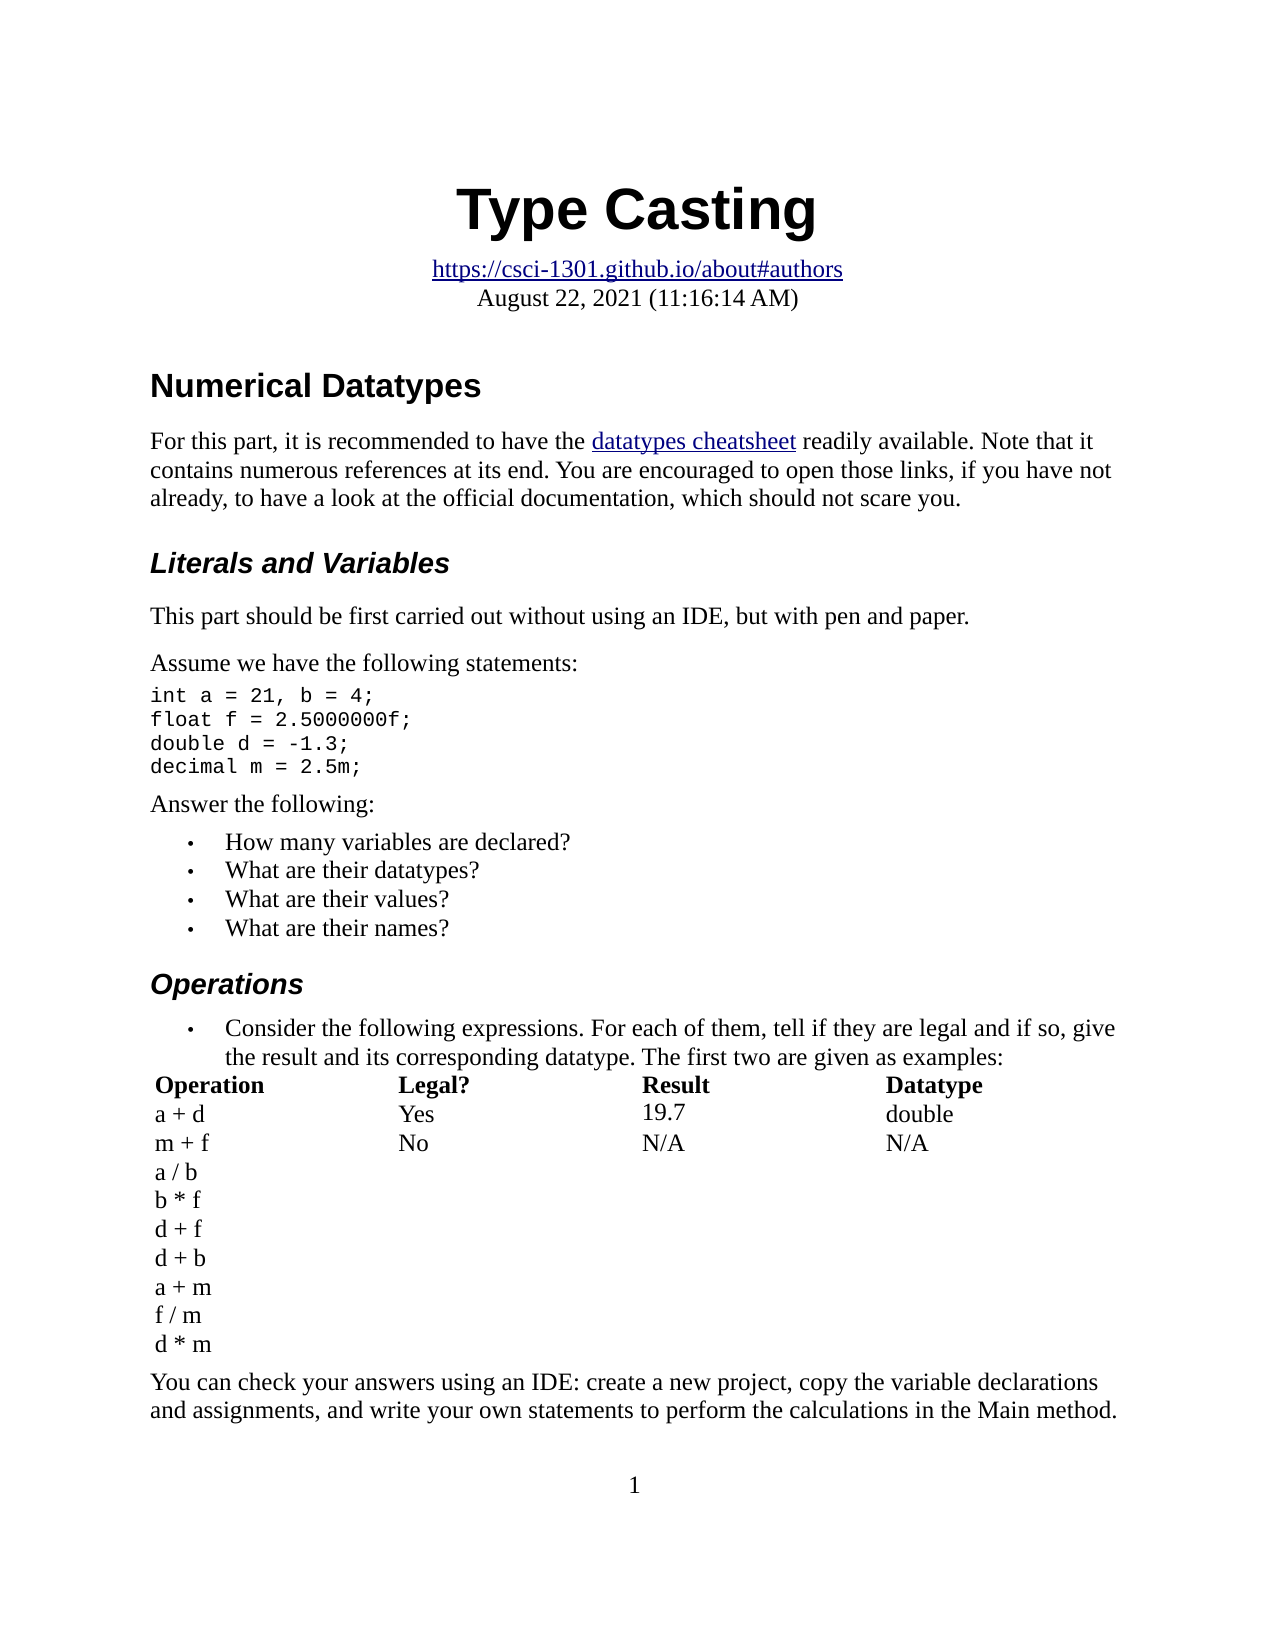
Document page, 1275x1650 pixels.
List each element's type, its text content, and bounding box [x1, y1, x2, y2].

list What are their values? [187, 884, 1125, 913]
table_cell [881, 1300, 1125, 1329]
table_cell d + f [150, 1214, 394, 1243]
table_cell double [881, 1099, 1125, 1128]
list Consider the following expressions. For each of them, tell if they are legal and if so, give the result and its corresponding datatype. The first two are given as examples: [187, 1013, 1125, 1070]
table_cell [638, 1185, 881, 1214]
table_cell [881, 1157, 1125, 1185]
table_cell f / m [150, 1300, 394, 1329]
text float f = 2.5000000f; [150, 709, 1125, 733]
table_cell a + m [150, 1272, 394, 1300]
table_cell N/A [881, 1128, 1125, 1157]
subtitle Numerical Datatypes [150, 366, 1125, 404]
table_cell [394, 1157, 637, 1185]
list What are their names? [187, 913, 1125, 942]
title Type Casting [150, 175, 1125, 242]
table_cell [638, 1214, 881, 1243]
text For this part, it is recommended to have the datatypes cheatsheet readily available. Note that it contains numerous references at its end. You are encouraged to open those links, if you have not already, to have a look at the official documentation, which should not scare you. [150, 426, 1125, 512]
table_cell N/A [638, 1128, 881, 1157]
table_cell [394, 1243, 637, 1272]
table_header Result [638, 1070, 881, 1099]
table_cell [394, 1300, 637, 1329]
table_cell m + f [150, 1128, 394, 1157]
text double d = -1.3; [150, 733, 1125, 756]
text August 22, 2021 (11:16:14 AM) [150, 283, 1125, 312]
text decimal m = 2.5m; [150, 756, 1125, 780]
table_cell d * m [150, 1329, 394, 1358]
table_cell [394, 1185, 637, 1214]
text Answer the following: [150, 789, 1125, 818]
table_cell [881, 1329, 1125, 1358]
text int a = 21, b = 4; [150, 686, 1125, 709]
table_cell [394, 1214, 637, 1243]
table_cell [881, 1243, 1125, 1272]
table_cell [394, 1272, 637, 1300]
subtitle Literals and Variables [150, 546, 1125, 580]
text This part should be first carried out without using an IDE, but with pen and paper. [150, 601, 1125, 630]
table_header Legal? [394, 1070, 637, 1099]
table_cell a / b [150, 1157, 394, 1185]
table_cell No [394, 1128, 637, 1157]
text https://csci-1301.github.io/about#authors [150, 254, 1125, 283]
text Assume we have the following statements: [150, 648, 1125, 677]
list How many variables are declared? [187, 827, 1125, 856]
table_cell [638, 1329, 881, 1358]
table_cell Yes [394, 1099, 637, 1128]
table_cell [638, 1157, 881, 1185]
table_cell b * f [150, 1185, 394, 1214]
table_cell [638, 1272, 881, 1300]
table_cell [638, 1300, 881, 1329]
table_cell a + d [150, 1099, 394, 1128]
table_header Operation [150, 1070, 394, 1099]
table_cell [394, 1329, 637, 1358]
table_cell [638, 1099, 881, 1128]
table_cell [638, 1243, 881, 1272]
table_cell [881, 1272, 1125, 1300]
table_header Datatype [881, 1070, 1125, 1099]
text You can check your answers using an IDE: create a new project, copy the variable declarations and assignments, and write your own statements to perform the calculations in the Main method. [150, 1367, 1125, 1424]
table_cell [881, 1214, 1125, 1243]
table_cell d + b [150, 1243, 394, 1272]
list What are their datatypes? [187, 856, 1125, 884]
subtitle Operations [150, 967, 1125, 1000]
table_cell [881, 1185, 1125, 1214]
